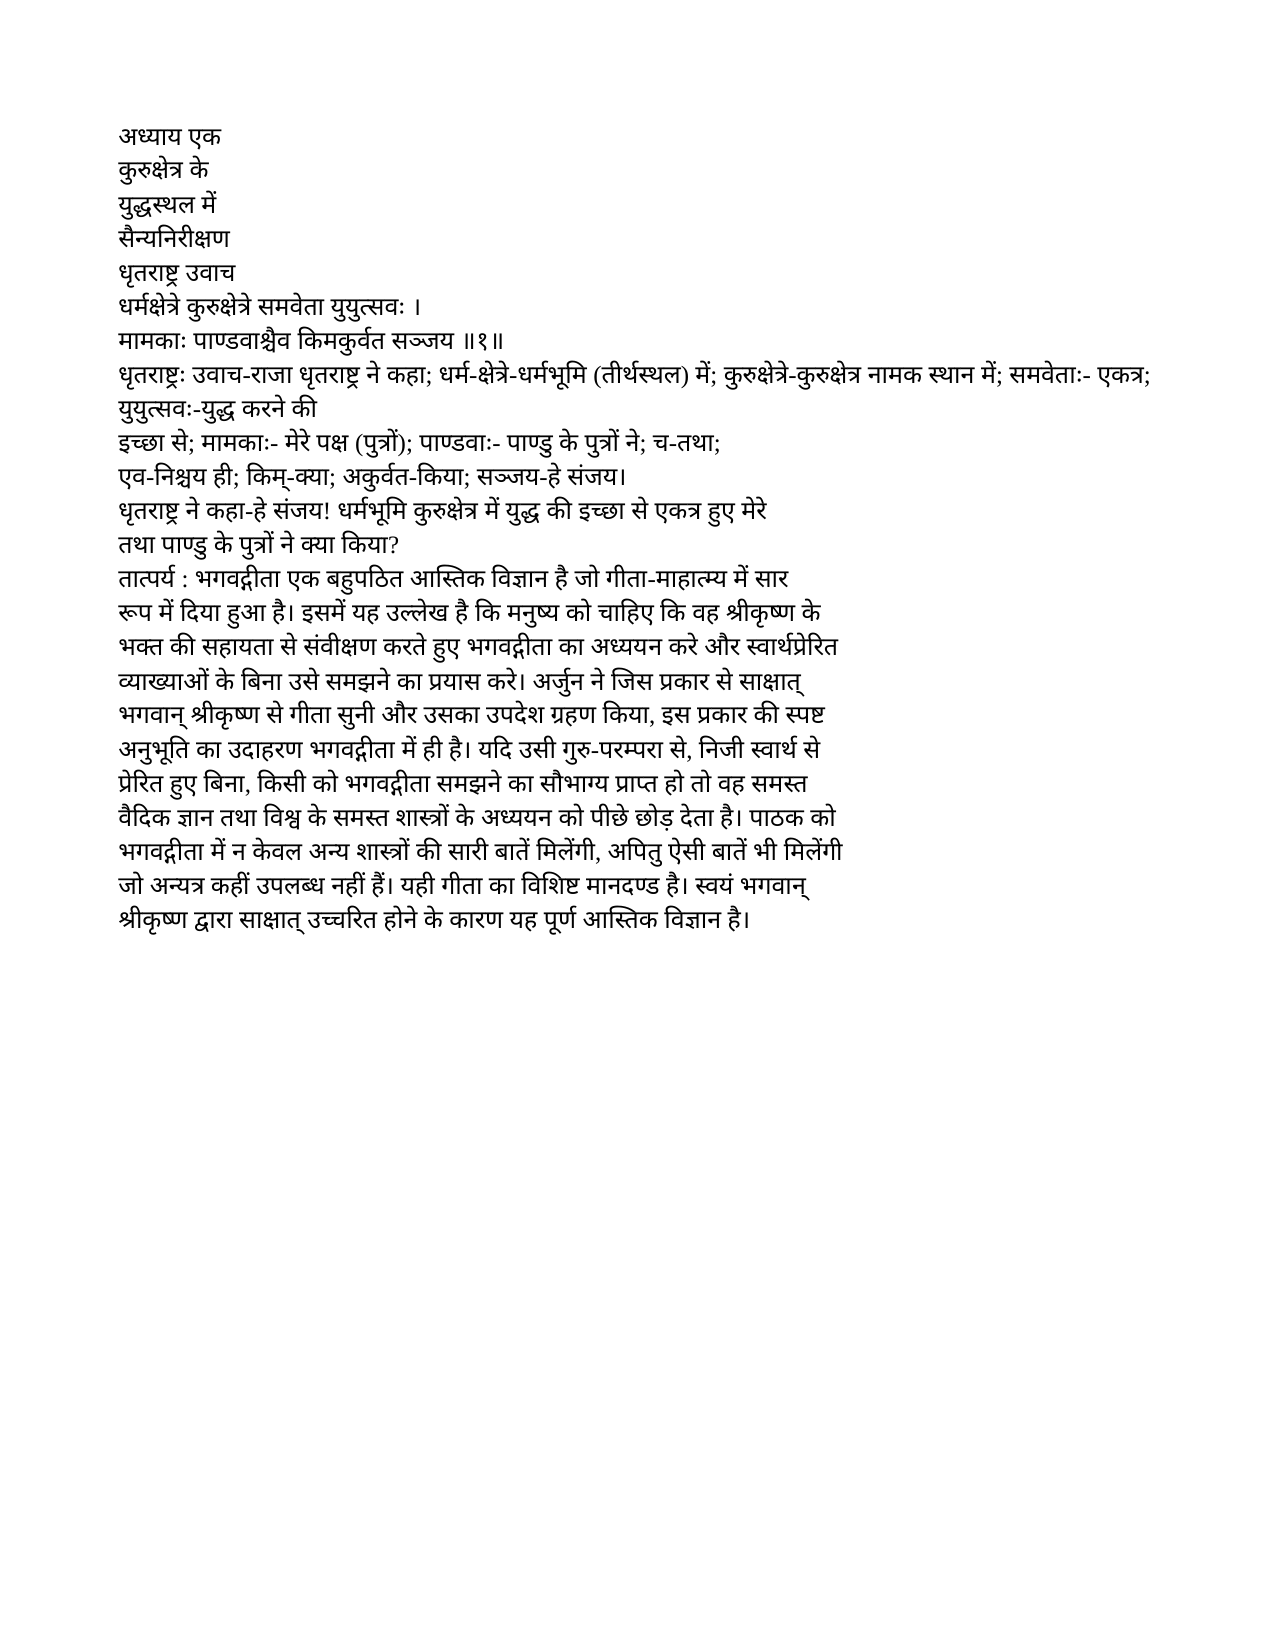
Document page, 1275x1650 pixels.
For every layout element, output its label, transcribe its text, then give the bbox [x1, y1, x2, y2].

text अध्याय एक कुरुक्षेत्र के युद्धस्थल में सैन्यनिरीक्षण धृतराष्ट्र उवाच धर्मक्षेत्रे कुरुक्षेत्रे समवेता युयुत्सवः । मामकाः पाण्डवाश्चैव किमकुर्वत सञ्जय ॥१॥ धृतराष्ट्रः उवाच-राजा धृतराष्ट्र ने कहा; धर्म-क्षेत्रे-धर्मभूमि (तीर्थस्थल) में; कुरुक्षेत्रे-कुरुक्षेत्र नामक स्थान में; समवेताः- एकत्र; युयुत्सवः-युद्ध करने की इच्छा से; मामकाः- मेरे पक्ष (पुत्रों); पाण्डवाः- पाण्डु के पुत्रों ने; च-तथा; एव-निश्चय ही; किम्-क्या; अकुर्वत-किया; सञ्जय-हे संजय। धृतराष्ट्र ने कहा-हे संजय! धर्मभूमि कुरुक्षेत्र में युद्ध की इच्छा से एकत्र हुए मेरे तथा पाण्डु के पुत्रों ने क्या किया? तात्पर्य : भगवद्गीता एक बहुपठित आस्तिक विज्ञान है जो गीता-माहात्म्य में सार रूप में दिया हुआ है। इसमें यह उल्लेख है कि मनुष्य को चाहिए कि वह श्रीकृष्ण के भक्त की सहायता से संवीक्षण करते हुए भगवद्गीता का अध्ययन करे और स्वार्थप्रेरित व्याख्याओं के बिना उसे समझने का प्रयास करे। अर्जुन ने जिस प्रकार से साक्षात् भगवान् श्रीकृष्ण से गीता सुनी और उसका उपदेश ग्रहण किया, इस प्रकार की स्पष्ट अनुभूति का उदाहरण भगवद्गीता में ही है। यदि उसी गुरु-परम्परा से, निजी स्वार्थ से प्रेरित हुए बिना, किसी को भगवद्गीता समझने का सौभाग्य प्राप्त हो तो वह समस्त वैदिक ज्ञान तथा विश्व के समस्त शास्त्रों के अध्ययन को पीछे छोड़ देता है। पाठक को भगवद्गीता में न केवल अन्य शास्त्रों की सारी बातें मिलेंगी, अपितु ऐसी बातें भी मिलेंगी जो अन्यत्र कहीं उपलब्ध नहीं हैं। यही गीता का विशिष्ट मानदण्ड है। स्वयं भगवान् श्रीकृष्ण द्वारा साक्षात् उच्चरित होने के कारण यह पूर्ण आस्तिक विज्ञान है। [118, 118, 1157, 936]
